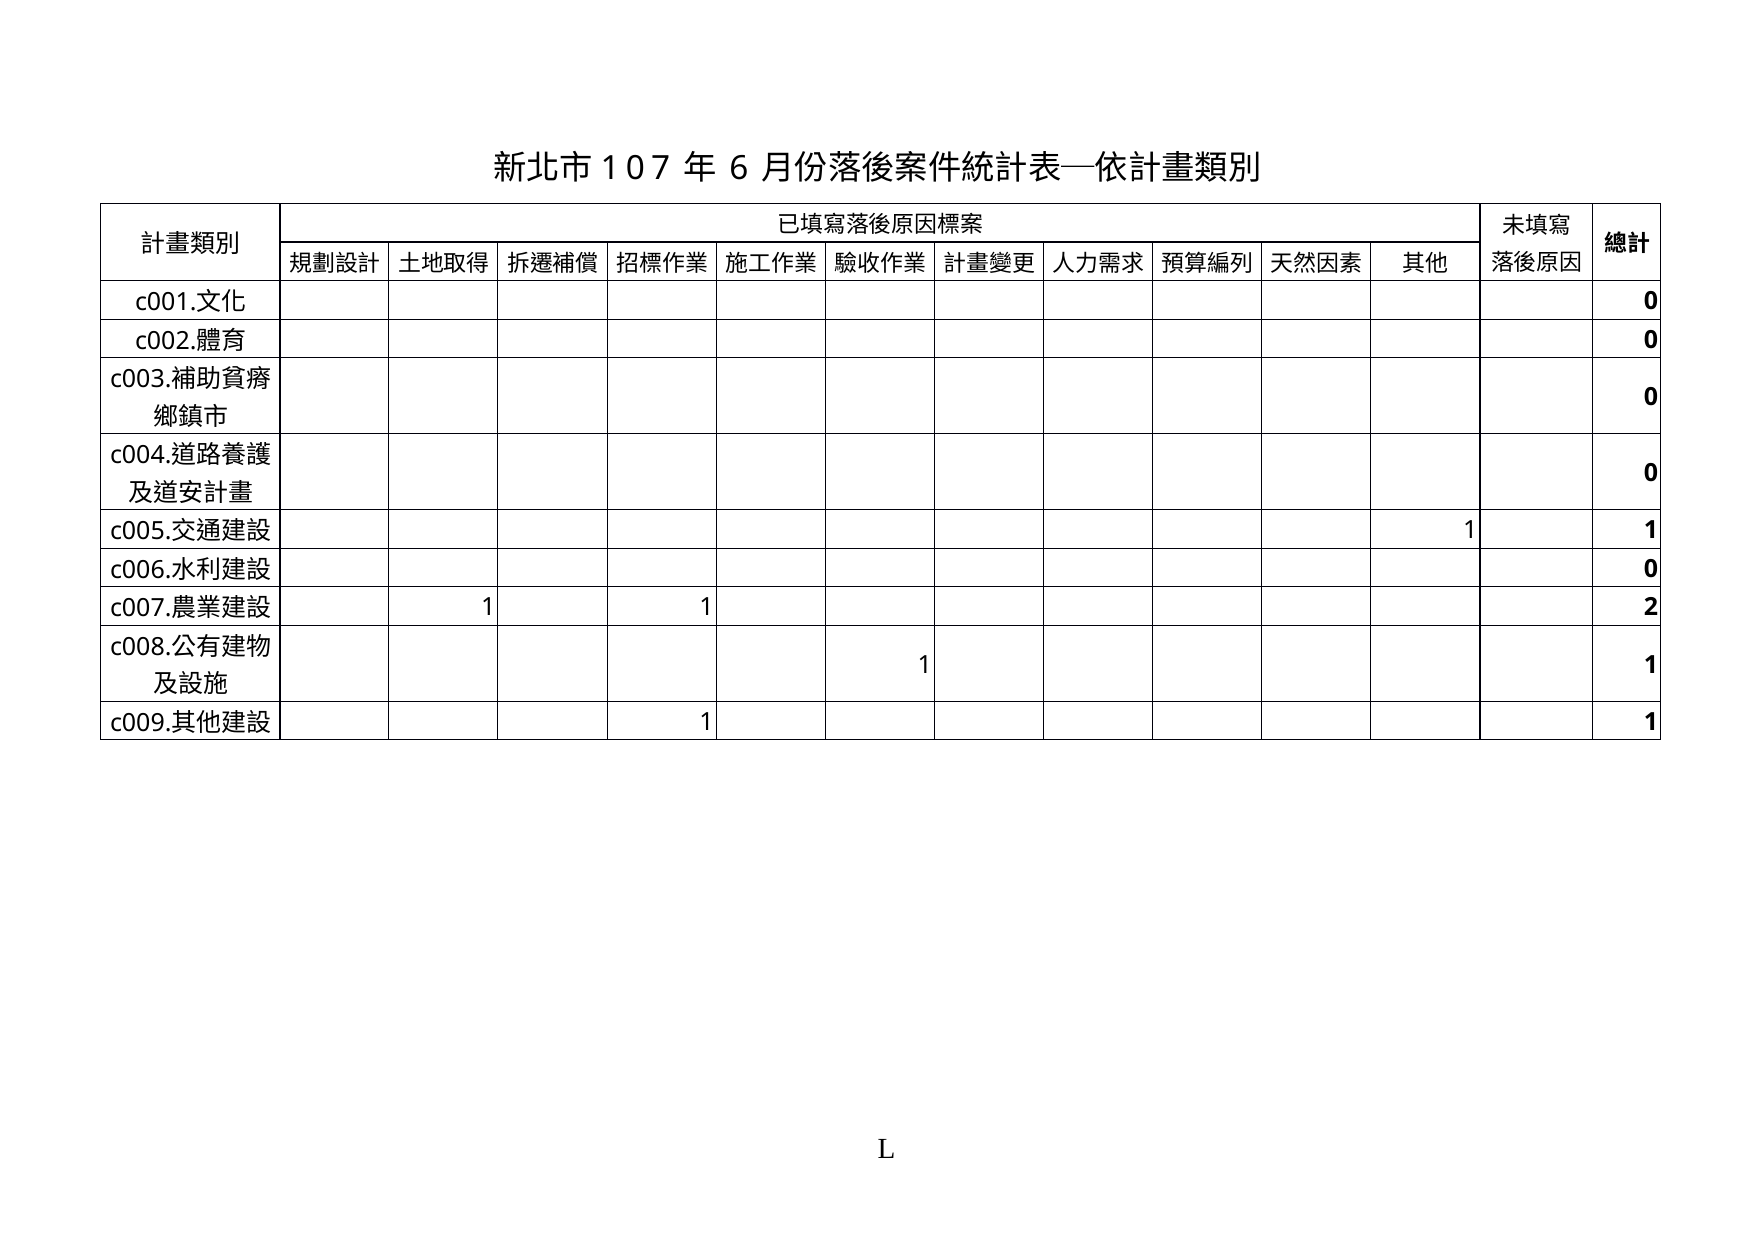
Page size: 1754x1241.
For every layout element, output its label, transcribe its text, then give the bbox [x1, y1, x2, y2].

table_cell [1371, 358, 1479, 433]
table_cell [498, 510, 607, 548]
table_cell [281, 702, 388, 739]
table_cell 1 [1593, 510, 1660, 548]
table_cell 預算編列 [1153, 243, 1261, 280]
table_cell 拆遷補償 [498, 243, 607, 280]
table_cell [1044, 358, 1152, 433]
table_cell c008.公有建物及設施 [101, 626, 279, 701]
table_cell [717, 358, 825, 433]
table_cell [389, 320, 497, 357]
table_cell [1153, 510, 1261, 548]
table_cell [1153, 702, 1261, 739]
table_cell [826, 281, 934, 318]
table_cell [1153, 320, 1261, 357]
table_cell [608, 626, 716, 701]
table_cell 0 [1593, 281, 1660, 318]
table_cell [1481, 320, 1592, 357]
table_cell [935, 587, 1043, 625]
table_cell [1481, 549, 1592, 586]
table_cell c009.其他建設 [101, 702, 279, 739]
table_cell [608, 510, 716, 548]
table_cell 1 [389, 587, 497, 625]
table_cell [389, 510, 497, 548]
table_cell [1044, 626, 1152, 701]
table_header 總計 [1593, 204, 1660, 280]
table_cell [1153, 281, 1261, 318]
table_cell [498, 281, 607, 318]
table_cell [1371, 626, 1479, 701]
table_cell 規劃設計 [281, 243, 388, 280]
table_cell [1153, 549, 1261, 586]
table_cell 1 [1593, 626, 1660, 701]
table_cell c005.交通建設 [101, 510, 279, 548]
table_cell [608, 281, 716, 318]
table_cell [498, 626, 607, 701]
table_cell [826, 702, 934, 739]
table_cell [1262, 510, 1370, 548]
table_cell [389, 549, 497, 586]
table_cell [1262, 281, 1370, 318]
table_cell c006.水利建設 [101, 549, 279, 586]
table_cell [935, 702, 1043, 739]
table_cell [1044, 510, 1152, 548]
table_cell 人力需求 [1044, 243, 1152, 280]
table_cell [1481, 587, 1592, 625]
table_cell [389, 702, 497, 739]
table_cell [1044, 587, 1152, 625]
table_cell c003.補助貧瘠鄉鎮市 [101, 358, 279, 433]
table_cell [826, 434, 934, 509]
table_header 已填寫落後原因標案 [281, 204, 1479, 241]
table_cell [1481, 626, 1592, 701]
table_cell [1262, 549, 1370, 586]
table_cell [717, 320, 825, 357]
table_cell [1262, 358, 1370, 433]
table_cell 0 [1593, 320, 1660, 357]
table_cell [935, 549, 1043, 586]
table_cell [826, 549, 934, 586]
table_cell [1044, 320, 1152, 357]
table_cell 其他 [1371, 243, 1479, 280]
table_cell [826, 320, 934, 357]
table_cell 土地取得 [389, 243, 497, 280]
table_cell [498, 358, 607, 433]
table_cell [389, 626, 497, 701]
table_cell [498, 587, 607, 625]
table_cell [498, 434, 607, 509]
table_cell c004.道路養護及道安計畫 [101, 434, 279, 509]
table_cell [1262, 434, 1370, 509]
table_cell [935, 626, 1043, 701]
table_cell 0 [1593, 434, 1660, 509]
table_cell 計畫變更 [935, 243, 1043, 280]
table_cell [826, 587, 934, 625]
table_cell [717, 587, 825, 625]
table_cell [498, 702, 607, 739]
table_cell [1044, 702, 1152, 739]
table_cell 1 [1593, 702, 1660, 739]
table_cell [281, 320, 388, 357]
table_cell [717, 626, 825, 701]
table_cell 1 [608, 702, 716, 739]
table_cell [1262, 702, 1370, 739]
table_cell [281, 510, 388, 548]
text 新北市 107年6月份落後案件統計表─依計畫類別 [71, 128, 1683, 203]
table_cell [1262, 626, 1370, 701]
table_cell [1371, 702, 1479, 739]
table_cell [1481, 702, 1592, 739]
table_cell [1371, 587, 1479, 625]
table_cell [281, 281, 388, 318]
table_cell [1044, 281, 1152, 318]
table_cell [1153, 434, 1261, 509]
table_cell [935, 358, 1043, 433]
table_cell [935, 510, 1043, 548]
table_cell 2 [1593, 587, 1660, 625]
table_cell 驗收作業 [826, 243, 934, 280]
table_cell [935, 281, 1043, 318]
table_header 計畫類別 [101, 204, 279, 280]
table_cell [1262, 320, 1370, 357]
table_cell 招標作業 [608, 243, 716, 280]
table_cell [281, 549, 388, 586]
table_cell 0 [1593, 358, 1660, 433]
table_cell [1481, 434, 1592, 509]
table_cell [608, 320, 716, 357]
table_cell [1262, 587, 1370, 625]
table_cell c001.文化 [101, 281, 279, 318]
table_cell 1 [608, 587, 716, 625]
table_cell [1481, 358, 1592, 433]
table_cell [826, 510, 934, 548]
table_cell [1153, 626, 1261, 701]
table_cell [281, 587, 388, 625]
table_cell [1153, 587, 1261, 625]
table_cell [717, 549, 825, 586]
table_cell [281, 434, 388, 509]
table_cell 施工作業 [717, 243, 825, 280]
table_cell [608, 549, 716, 586]
table_cell [281, 358, 388, 433]
table_header 未填寫 落後原因 [1481, 204, 1592, 280]
table_cell [389, 434, 497, 509]
table_cell [1481, 510, 1592, 548]
table_cell [935, 320, 1043, 357]
table_cell c002.體育 [101, 320, 279, 357]
table_cell [826, 358, 934, 433]
table_cell [1371, 281, 1479, 318]
table_cell [608, 358, 716, 433]
table_cell [608, 434, 716, 509]
table_cell [1481, 281, 1592, 318]
table_cell c007.農業建設 [101, 587, 279, 625]
table_cell [1153, 358, 1261, 433]
table_cell [935, 434, 1043, 509]
table_cell [1371, 434, 1479, 509]
table_cell [498, 320, 607, 357]
table_cell 天然因素 [1262, 243, 1370, 280]
table_cell [389, 358, 497, 433]
table_cell [1044, 434, 1152, 509]
table_cell 0 [1593, 549, 1660, 586]
table_cell 1 [826, 626, 934, 701]
table_cell [717, 702, 825, 739]
table_cell [281, 626, 388, 701]
table_cell [717, 510, 825, 548]
table_cell 1 [1371, 510, 1479, 548]
table_cell [1371, 320, 1479, 357]
table_cell [498, 549, 607, 586]
table_cell [1371, 549, 1479, 586]
table_cell [717, 434, 825, 509]
table_cell [1044, 549, 1152, 586]
table_cell [389, 281, 497, 318]
table_cell [717, 281, 825, 318]
